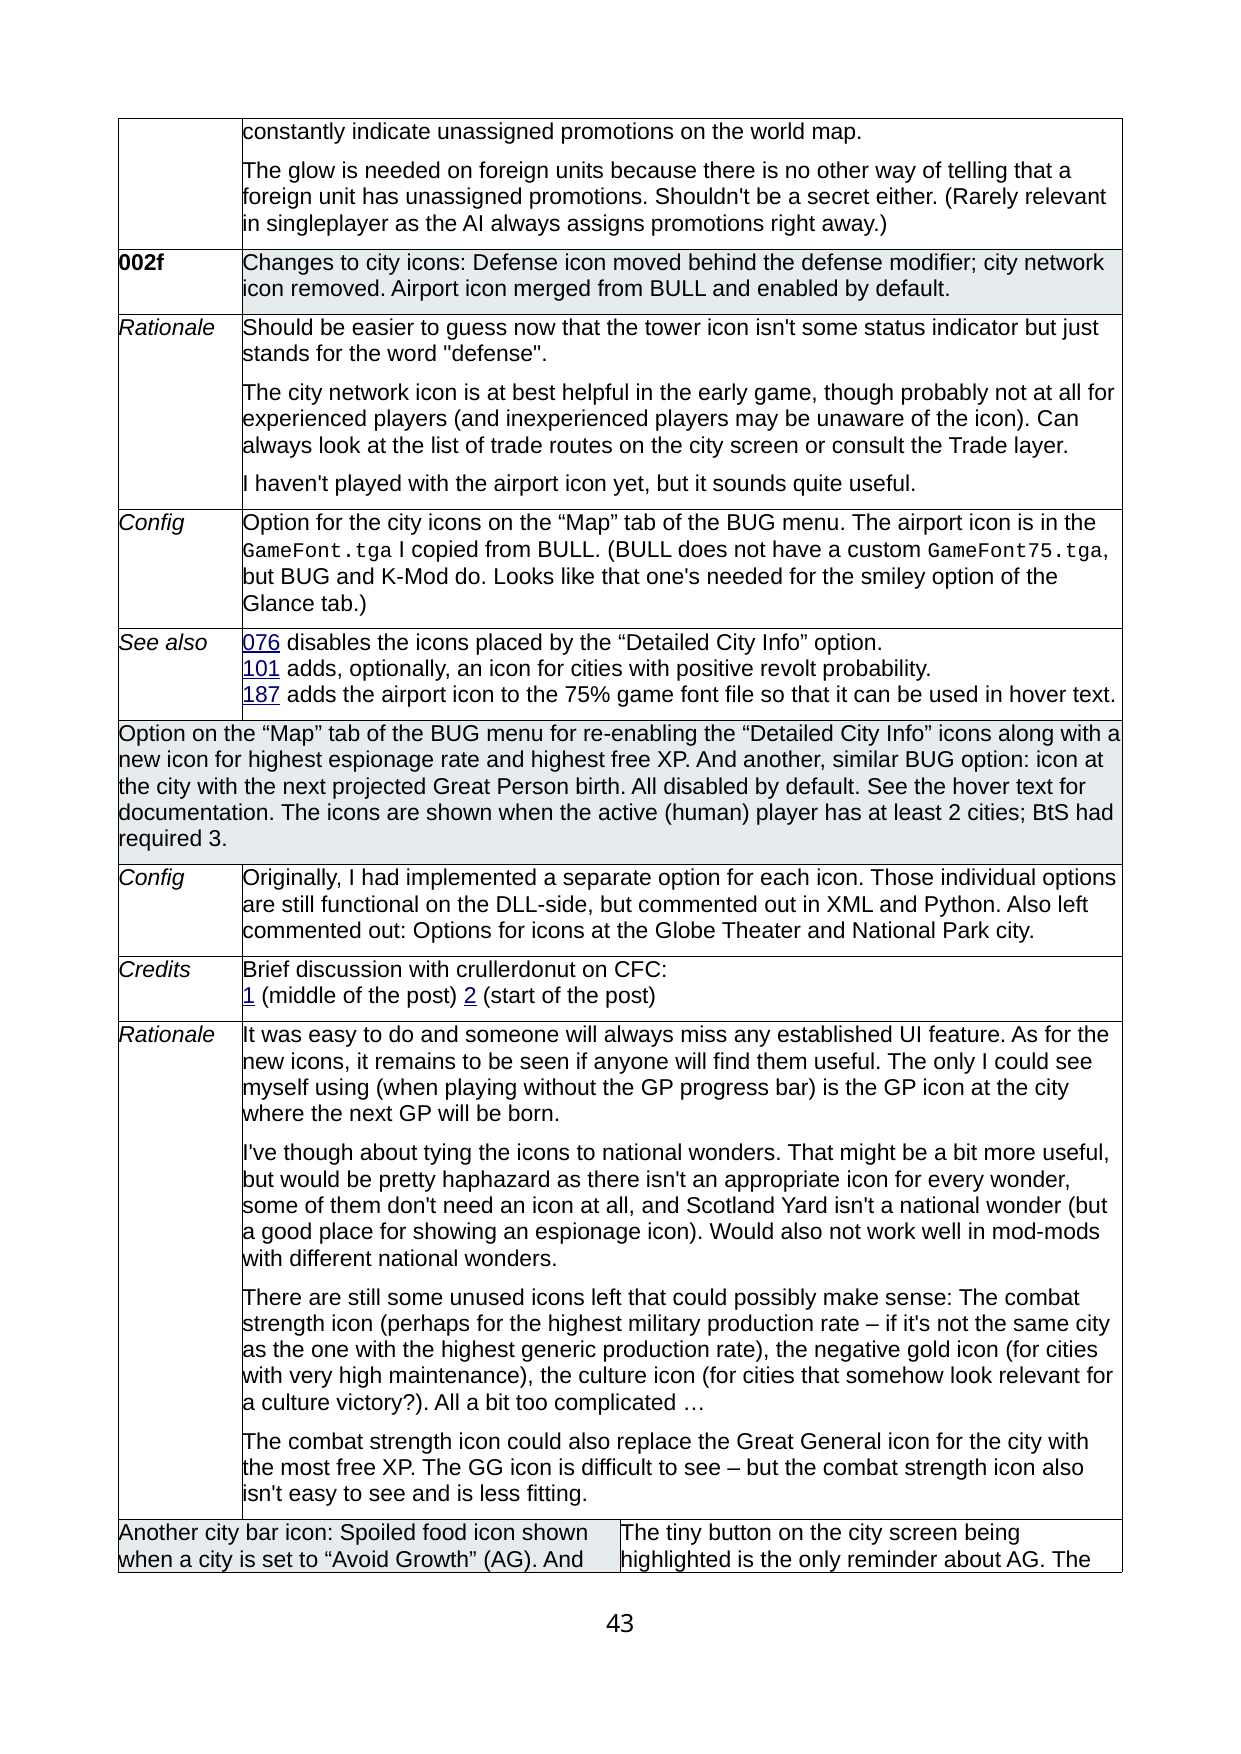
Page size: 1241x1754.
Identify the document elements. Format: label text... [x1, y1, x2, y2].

table_cell Rationale [119, 1022, 242, 1519]
table_cell The tiny button on the city screen being highlighted is the only reminder about AG. The [621, 1520, 1122, 1572]
table_cell Should be easier to guess now that the tower icon isn't some status indicator but just stands for the word "defense". The city network icon is at best helpful in the early game, though probably not at all for experienced players (and inexperienced players may be unaware of the icon). Can always look at the list of trade routes on the city screen or consult the Trade layer. I haven't played with the airport icon yet, but it sounds quite useful. [243, 315, 1122, 509]
table_cell constantly indicate unassigned promotions on the world map. The glow is needed on foreign units because there is no other way of telling that a foreign unit has unassigned promotions. Shouldn't be a secret either. (Rarely relevant in singleplayer as the AI always assigns promotions right away.) [243, 119, 1122, 248]
table_cell Rationale [119, 315, 242, 509]
table_cell Originally, I had implemented a separate option for each icon. Those individual options are still functional on the DLL-side, but commented out in XML and Python. Also left commented out: Options for icons at the Globe Theater and National Park city. [243, 865, 1122, 956]
table_cell Config [119, 510, 242, 628]
table_cell [119, 119, 242, 248]
table_cell Changes to city icons: Defense icon moved behind the defense modifier; city network icon removed. Airport icon merged from BULL and enabled by default. [243, 250, 1122, 314]
table_cell Credits [119, 957, 242, 1021]
table_cell Option on the “Map” tab of the BUG menu for re-enabling the “Detailed City Info” icons along with a new icon for highest espionage rate and highest free XP. And another, similar BUG option: icon at the city with the next projected Great Person birth. All disabled by default. See the hover text for documentation. The icons are shown when the active (human) player has at least 2 cities; BtS had required 3. [119, 721, 1122, 864]
table_cell It was easy to do and someone will always miss any established UI feature. As for the new icons, it remains to be seen if anyone will find them useful. The only I could see myself using (when playing without the GP progress bar) is the GP icon at the city where the next GP will be born. I've though about tying the icons to national wonders. That might be a bit more useful, but would be pretty haphazard as there isn't an appropriate icon for every wonder, some of them don't need an icon at all, and Scotland Yard isn't a national wonder (but a good place for showing an espionage icon). Would also not work well in mod-mods with different national wonders. There are still some unused icons left that could possibly make sense: The combat strength icon (perhaps for the highest military production rate – if it's not the same city as the one with the highest generic production rate), the negative gold icon (for cities with very high maintenance), the culture icon (for cities that somehow look relevant for a culture victory?). All a bit too complicated … The combat strength icon could also replace the Great General icon for the city with the most free XP. The GG icon is difficult to see – but the combat strength icon also isn't easy to see and is less fitting. [243, 1022, 1122, 1519]
table_cell Another city bar icon: Spoiled food icon shown when a city is set to “Avoid Growth” (AG). And [119, 1520, 620, 1572]
table_cell Config [119, 865, 242, 956]
table_cell Brief discussion with crullerdonut on CFC: 1 (middle of the post) 2 (start of the post) [243, 957, 1122, 1021]
table_cell Option for the city icons on the “Map” tab of the BUG menu. The airport icon is in the GameFont.tga I copied from BULL. (BULL does not have a custom GameFont75.tga, but BUG and K‑Mod do. Looks like that one's needed for the smiley option of the Glance tab.) [243, 510, 1122, 628]
table_cell 002f [119, 250, 242, 314]
table_cell 076 disables the icons placed by the “Detailed City Info” option. 101 adds, optionally, an icon for cities with positive revolt probability. 187 adds the airport icon to the 75% game font file so that it can be used in hover text. [243, 629, 1122, 720]
table_cell See also [119, 629, 242, 720]
